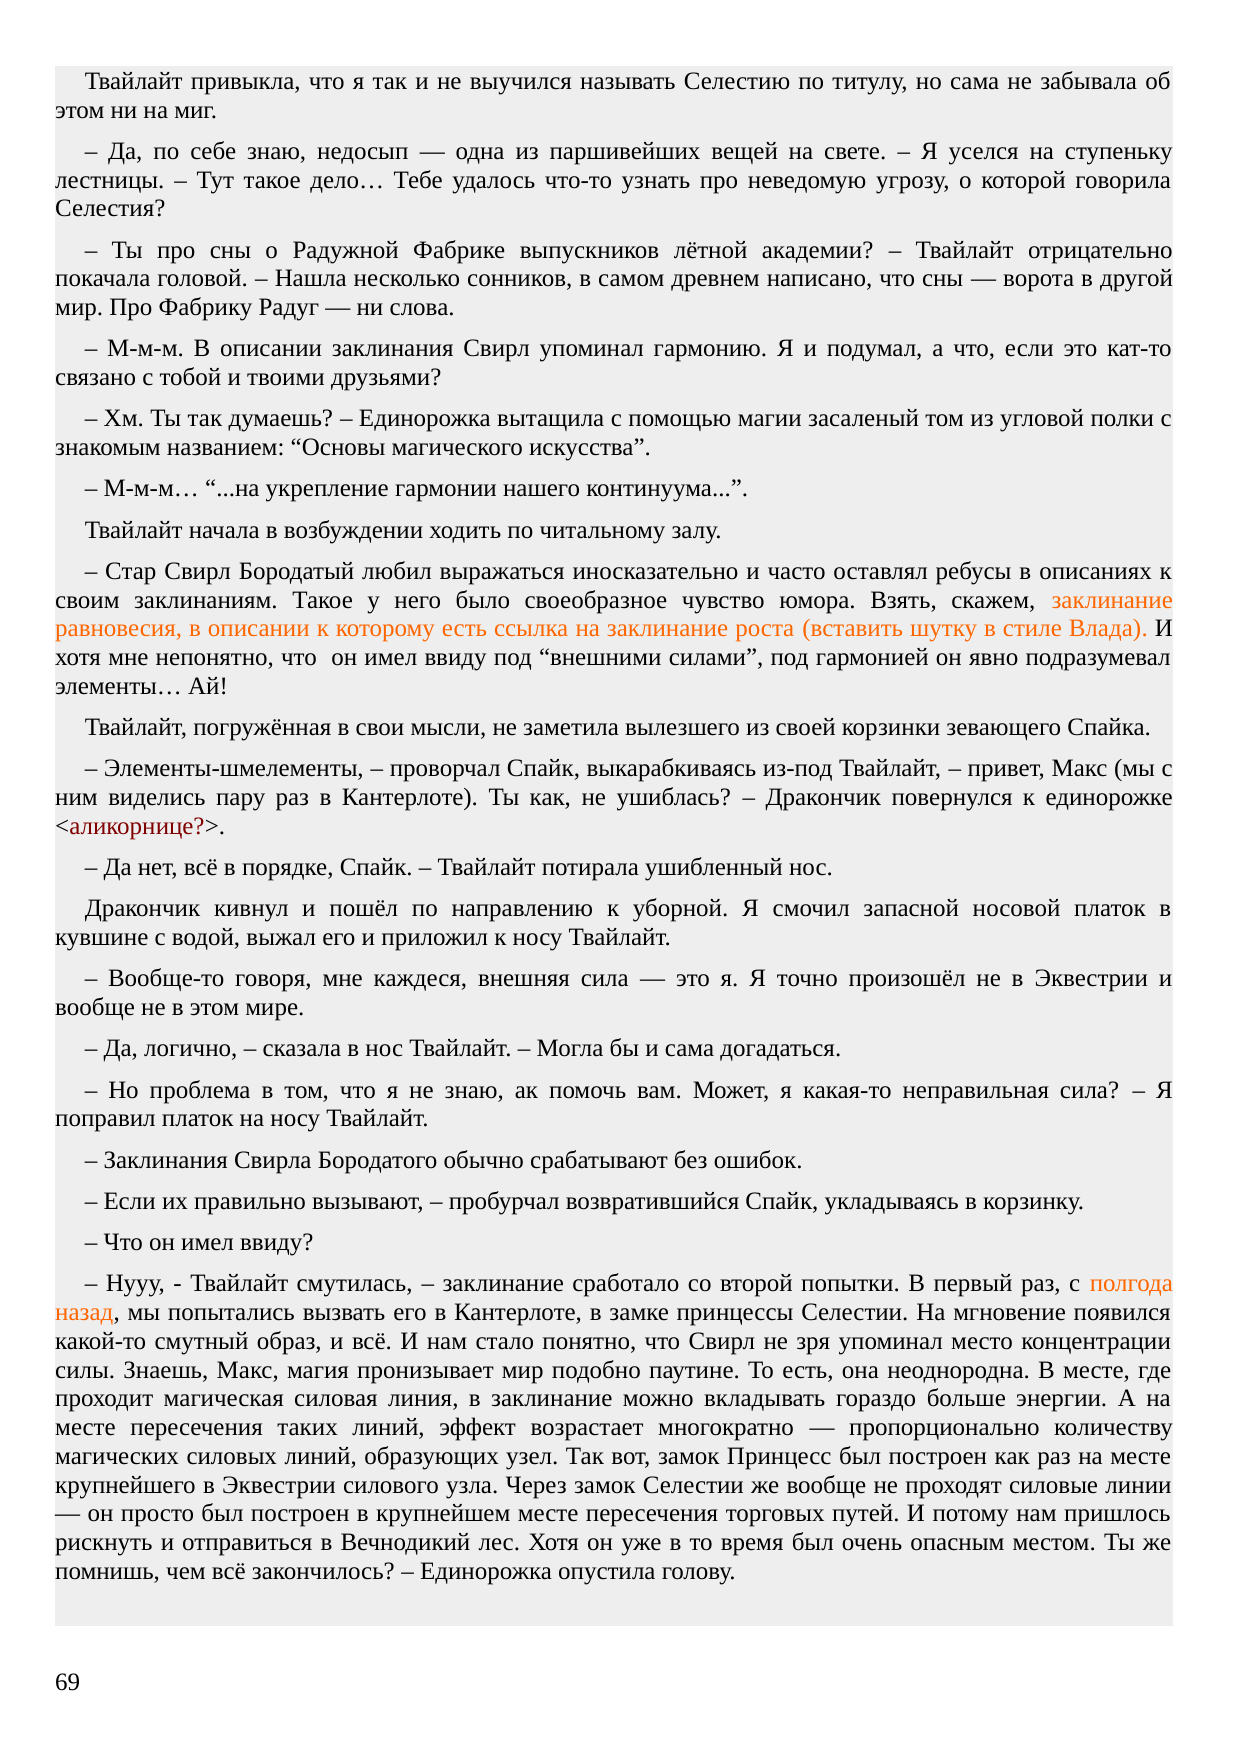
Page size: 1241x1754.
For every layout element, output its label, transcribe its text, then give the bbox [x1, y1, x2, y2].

text Твайлайт, погружённая в свои мысли, не заметила вылезшего из своей корзинки зевающего Спайка. [55, 712, 1173, 741]
text – Да, логично, – сказала в нос Твайлайт. – Могла бы и сама догадаться. [55, 1033, 1173, 1062]
text – Заклинания Свирла Бородатого обычно срабатывают без ошибок. [55, 1145, 1173, 1173]
text – Но проблема в том, что я не знаю, ак помочь вам. Может, я какая-то неправильная сила? – Я поправил платок на носу Твайлайт. [55, 1075, 1173, 1132]
text Твайлайт привыкла, что я так и не выучился называть Селестию по титулу, но сама не забывала об этом ни на миг. [55, 66, 1173, 123]
text – Нууу, - Твайлайт смутилась, – заклинание сработало со второй попытки. В первый раз, с полгода назад, мы попытались вызвать его в Кантерлоте, в замке принцессы Селестии. На мгновение появился какой-то смутный образ, и всё. И нам стало понятно, что Свирл не зря упоминал место концентрации силы. Знаешь, Макс, магия пронизывает мир подобно паутине. То есть, она неоднородна. В месте, где проходит магическая силовая линия, в заклинание можно вкладывать гораздо больше энергии. А на месте пересечения таких линий, эффект возрастает многократно — пропорционально количеству магических силовых линий, образующих узел. Так вот, замок Принцесс был построен как раз на месте крупнейшего в Эквестрии силового узла. Через замок Селестии же вообще не проходят силовые линии — он просто был построен в крупнейшем месте пересечения торговых путей. И потому нам пришлось рискнуть и отправиться в Вечнодикий лес. Хотя он уже в то время был очень опасным местом. Ты же помнишь, чем всё закончилось? – Единорожка опустила голову. [55, 1268, 1173, 1585]
text – Ты про сны о Радужной Фабрике выпускников лётной академии? – Твайлайт отрицательно покачала головой. – Нашла несколько сонников, в самом древнем написано, что сны — ворота в другой мир. Про Фабрику Радуг — ни слова. [55, 235, 1173, 321]
text – М-м-м. В описании заклинания Свирл упоминал гармонию. Я и подумал, а что, если это кат-то связано с тобой и твоими друзьями? [55, 333, 1173, 391]
text – Элементы-шмелементы, – проворчал Спайк, выкарабкиваясь из-под Твайлайт, – привет, Макс (мы с ним виделись пару раз в Кантерлоте). Ты как, не ушиблась? – Дракончик повернулся к единорожке <аликорнице?>. [55, 753, 1173, 840]
text – Хм. Ты так думаешь? – Единорожка вытащила с помощью магии засаленый том из угловой полки с знакомым названием: “Основы магического искусства”. [55, 403, 1173, 461]
text Твайлайт начала в возбуждении ходить по читальному залу. [55, 515, 1173, 543]
text – Вообще-то говоря, мне каждеся, внешняя сила — это я. Я точно произошёл не в Эквестрии и вообще не в этом мире. [55, 963, 1173, 1021]
text – Стар Свирл Бородатый любил выражаться иносказательно и часто оставлял ребусы в описаниях к своим заклинаниям. Такое у него было своеобразное чувство юмора. Взять, скажем, заклинание равновесия, в описании к которому есть ссылка на заклинание роста (вставить шутку в стиле Влада). И хотя мне непонятно, что он имел ввиду под “внешними силами”, под гармонией он явно подразумевал элементы… Ай! [55, 556, 1173, 700]
text – Что он имел ввиду? [55, 1227, 1173, 1256]
text – М-м-м… “...на укрепление гармонии нашего континуума...”. [55, 473, 1173, 502]
text Дракончик кивнул и пошёл по направлению к уборной. Я смочил запасной носовой платок в кувшине с водой, выжал его и приложил к носу Твайлайт. [55, 893, 1173, 951]
text – Да нет, всё в порядке, Спайк. – Твайлайт потирала ушибленный нос. [55, 852, 1173, 881]
text – Если их правильно вызывают, – пробурчал возвратившийся Спайк, укладываясь в корзинку. [55, 1186, 1173, 1215]
text – Да, по себе знаю, недосып — одна из паршивейших вещей на свете. – Я уселся на ступеньку лестницы. – Тут такое дело… Тебе удалось что-то узнать про неведомую угрозу, о которой говорила Селестия? [55, 136, 1173, 222]
